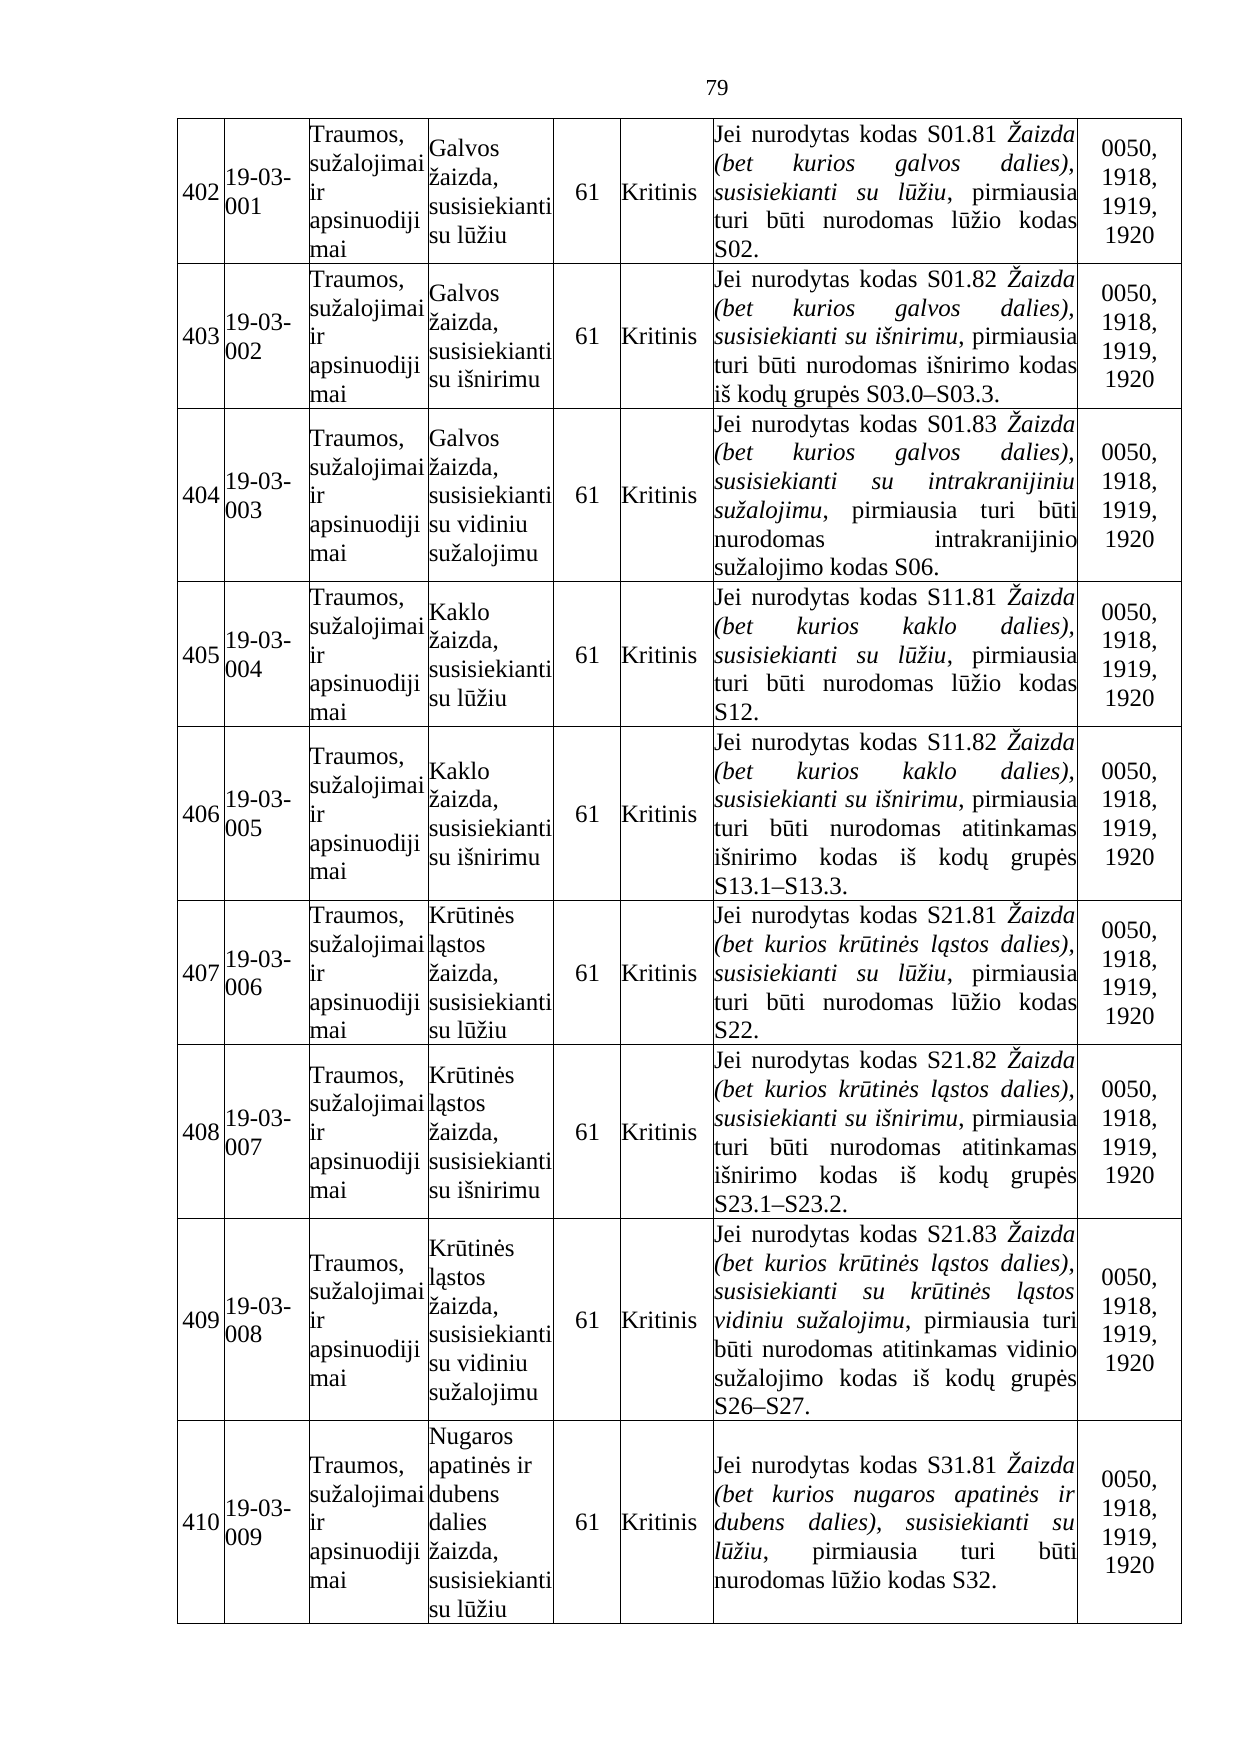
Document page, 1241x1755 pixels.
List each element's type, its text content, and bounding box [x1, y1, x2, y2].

table_cell Krūtinės ląstos žaizda, susisiekianti su išnirimu [429, 1045, 553, 1218]
table_cell 19-03-004 [225, 582, 309, 726]
table_cell Kritinis [621, 264, 713, 408]
table_cell 0050, 1918, 1919, 1920 [1078, 409, 1181, 581]
table_cell Traumos, sužalojimai ir apsinuodijimai [310, 264, 428, 408]
table_cell Krūtinės ląstos žaizda, susisiekianti su lūžiu [429, 901, 553, 1044]
table_cell Kritinis [621, 1219, 713, 1420]
table_cell Jei nurodytas kodas S01.83 Žaizda (bet kurios galvos dalies), susisiekianti su intrakranijiniu sužalojimu, pirmiausia turi būti nurodomas intrakranijinio sužalojimo kodas S06. [714, 409, 1077, 581]
table_cell 19-03-002 [225, 264, 309, 408]
table_cell Kritinis [621, 727, 713, 899]
table_cell Galvos žaizda, susisiekianti su išnirimu [429, 264, 553, 408]
table_cell Traumos, sužalojimai ir apsinuodijimai [310, 119, 428, 263]
table_cell Traumos, sužalojimai ir apsinuodijimai [310, 409, 428, 581]
table_cell 0050, 1918, 1919, 1920 [1078, 1219, 1181, 1420]
table_cell 61 [554, 1421, 620, 1622]
table_cell Jei nurodytas kodas S11.81 Žaizda (bet kurios kaklo dalies), susisiekianti su lūžiu, pirmiausia turi būti nurodomas lūžio kodas S12. [714, 582, 1077, 726]
table_cell Jei nurodytas kodas S21.83 Žaizda (bet kurios krūtinės ląstos dalies), susisiekianti su krūtinės ląstos vidiniu sužalojimu, pirmiausia turi būti nurodomas atitinkamas vidinio sužalojimo kodas iš kodų grupės S26–S27. [714, 1219, 1077, 1420]
table_cell Kritinis [621, 901, 713, 1044]
table_cell Galvos žaizda, susisiekianti su vidiniu sužalojimu [429, 409, 553, 581]
table_cell 61 [554, 119, 620, 263]
table_cell 403 [178, 264, 224, 408]
table_cell 408 [178, 1045, 224, 1218]
table_cell 61 [554, 264, 620, 408]
table_cell 61 [554, 582, 620, 726]
table_cell Jei nurodytas kodas S21.81 Žaizda (bet kurios krūtinės ląstos dalies), susisiekianti su lūžiu, pirmiausia turi būti nurodomas lūžio kodas S22. [714, 901, 1077, 1044]
table_cell 61 [554, 1045, 620, 1218]
table_cell 0050, 1918, 1919, 1920 [1078, 1421, 1181, 1622]
table_cell Nugaros apatinės ir dubens dalies žaizda, susisiekianti su lūžiu [429, 1421, 553, 1622]
table_cell Traumos, sužalojimai ir apsinuodijimai [310, 582, 428, 726]
table_cell 19-03-001 [225, 119, 309, 263]
table_cell 19-03-005 [225, 727, 309, 899]
table_cell 61 [554, 1219, 620, 1420]
table_cell Jei nurodytas kodas S31.81 Žaizda (bet kurios nugaros apatinės ir dubens dalies), susisiekianti su lūžiu, pirmiausia turi būti nurodomas lūžio kodas S32. [714, 1421, 1077, 1622]
table_cell Kaklo žaizda, susisiekianti su lūžiu [429, 582, 553, 726]
table_cell 61 [554, 901, 620, 1044]
table_cell Kritinis [621, 1421, 713, 1622]
table_cell 61 [554, 727, 620, 899]
table_cell 409 [178, 1219, 224, 1420]
table_cell 406 [178, 727, 224, 899]
table_cell Kritinis [621, 1045, 713, 1218]
table_cell 404 [178, 409, 224, 581]
table_cell Traumos, sužalojimai ir apsinuodijimai [310, 1219, 428, 1420]
table_cell Jei nurodytas kodas S01.81 Žaizda (bet kurios galvos dalies), susisiekianti su lūžiu, pirmiausia turi būti nurodomas lūžio kodas S02. [714, 119, 1077, 263]
table_cell 19-03-009 [225, 1421, 309, 1622]
table_cell 0050, 1918, 1919, 1920 [1078, 264, 1181, 408]
table_cell 0050, 1918, 1919, 1920 [1078, 582, 1181, 726]
table_cell 0050, 1918, 1919, 1920 [1078, 727, 1181, 899]
table_cell Traumos, sužalojimai ir apsinuodijimai [310, 727, 428, 899]
table_cell 407 [178, 901, 224, 1044]
table_cell Jei nurodytas kodas S21.82 Žaizda (bet kurios krūtinės ląstos dalies), susisiekianti su išnirimu, pirmiausia turi būti nurodomas atitinkamas išnirimo kodas iš kodų grupės S23.1–S23.2. [714, 1045, 1077, 1218]
table_cell Jei nurodytas kodas S01.82 Žaizda (bet kurios galvos dalies), susisiekianti su išnirimu, pirmiausia turi būti nurodomas išnirimo kodas iš kodų grupės S03.0–S03.3. [714, 264, 1077, 408]
table_cell Kritinis [621, 582, 713, 726]
table_cell 402 [178, 119, 224, 263]
table_cell Krūtinės ląstos žaizda, susisiekianti su vidiniu sužalojimu [429, 1219, 553, 1420]
table_cell 405 [178, 582, 224, 726]
table_cell 19-03-003 [225, 409, 309, 581]
table_cell Kaklo žaizda, susisiekianti su išnirimu [429, 727, 553, 899]
table_cell Traumos, sužalojimai ir apsinuodijimai [310, 901, 428, 1044]
table_cell Galvos žaizda, susisiekianti su lūžiu [429, 119, 553, 263]
table_cell Kritinis [621, 409, 713, 581]
table_cell 19-03-007 [225, 1045, 309, 1218]
table_cell 61 [554, 409, 620, 581]
table_cell Kritinis [621, 119, 713, 263]
table_cell 0050, 1918, 1919, 1920 [1078, 1045, 1181, 1218]
table_cell Traumos, sužalojimai ir apsinuodijimai [310, 1045, 428, 1218]
table_cell Jei nurodytas kodas S11.82 Žaizda (bet kurios kaklo dalies), susisiekianti su išnirimu, pirmiausia turi būti nurodomas atitinkamas išnirimo kodas iš kodų grupės S13.1–S13.3. [714, 727, 1077, 899]
table_cell 19-03-008 [225, 1219, 309, 1420]
table_cell 410 [178, 1421, 224, 1622]
table_cell 0050, 1918, 1919, 1920 [1078, 901, 1181, 1044]
table_cell Traumos, sužalojimai ir apsinuodijimai [310, 1421, 428, 1622]
table_cell 19-03-006 [225, 901, 309, 1044]
table_cell 0050, 1918, 1919, 1920 [1078, 119, 1181, 263]
